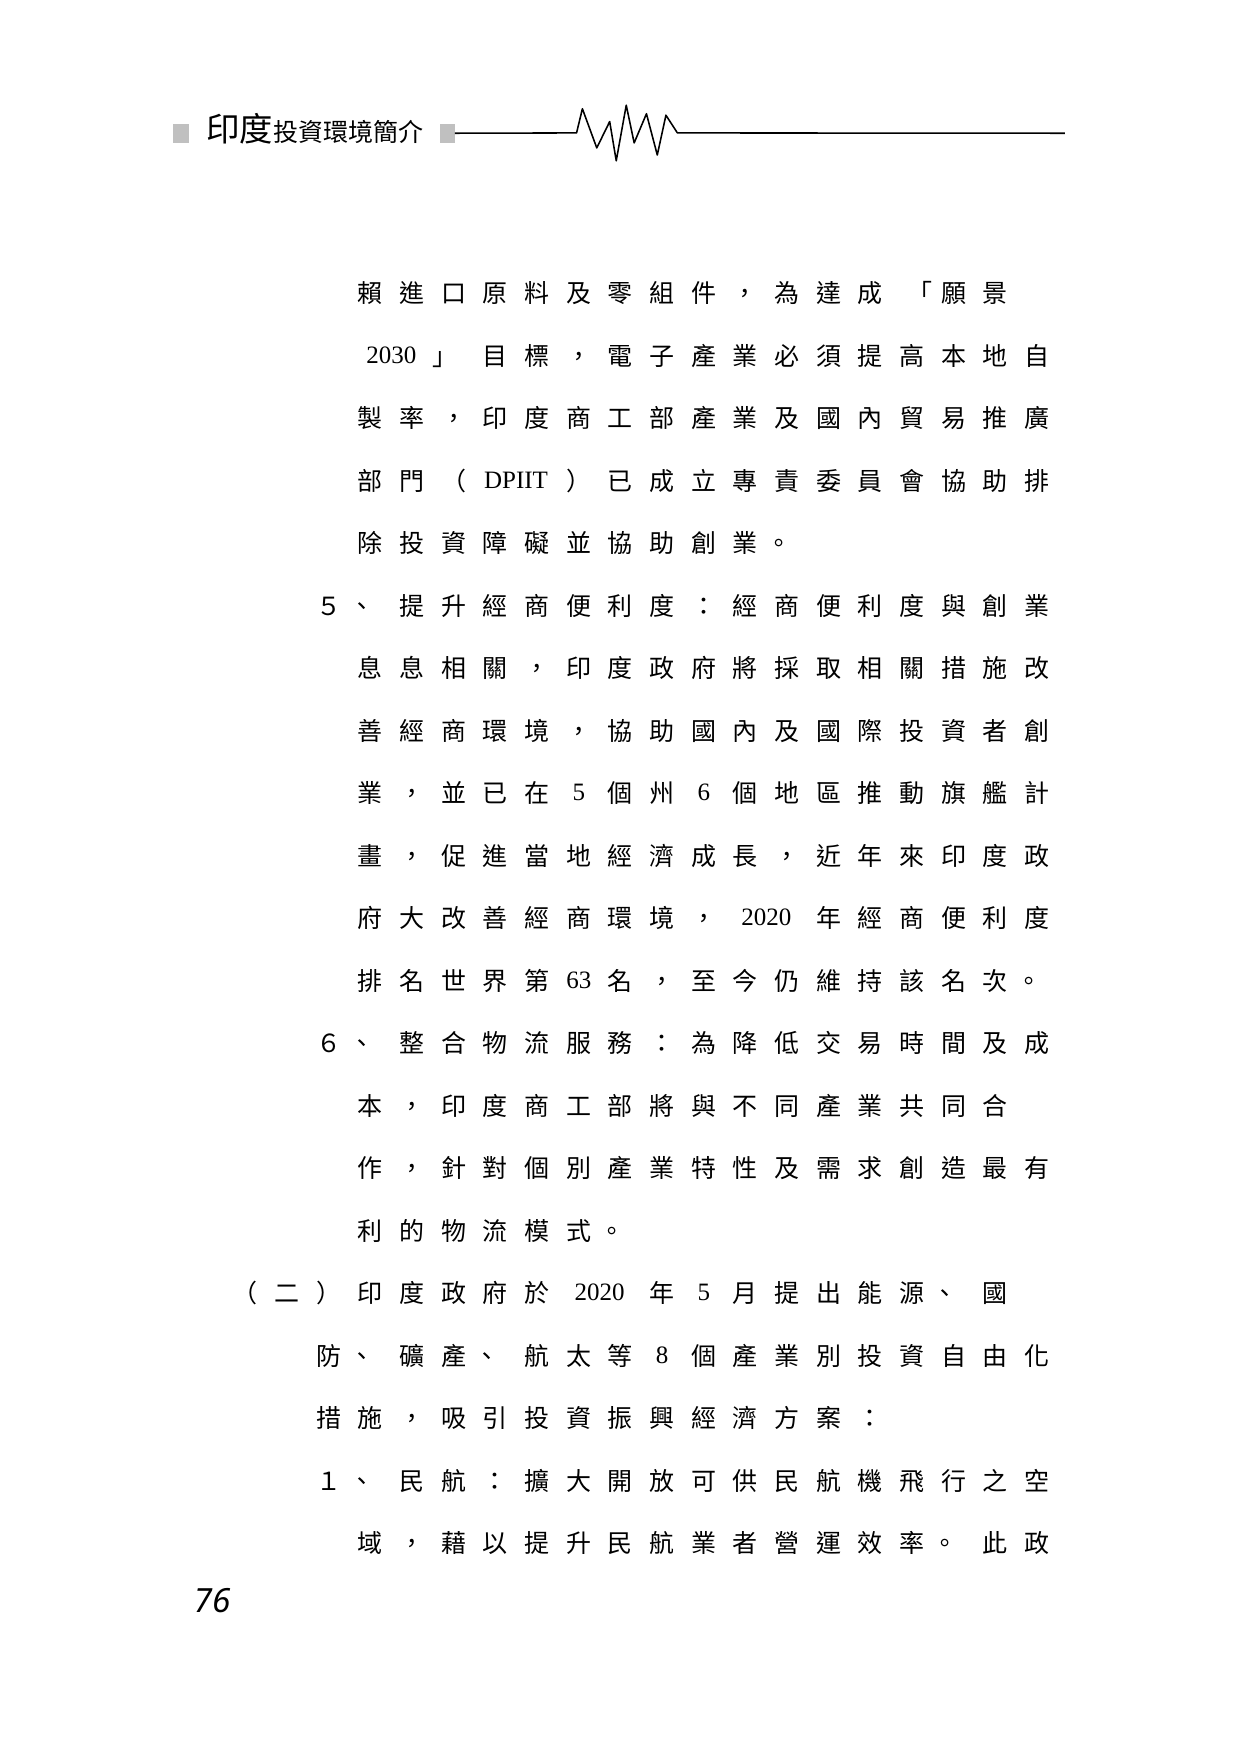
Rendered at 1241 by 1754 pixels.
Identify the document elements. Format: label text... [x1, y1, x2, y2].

text （二）印度政府於2020年5月提出能源、國防、礦產、航太等8個產業別投資自由化措施，吸引投資振興經濟方案： [207, 1250, 1058, 1438]
text 賴進口原料及零組件，為達成「願景2030」目標，電子產業必須提高本地自製率，印度商工部產業及國內貿易推廣部門（DPIIT）已成立專責委員會協助排除投資障礙並協助創業。 [281, 250, 1058, 563]
text ６、整合物流服務：為降低交易時間及成本，印度商工部將與不同產業共同合作，針對個別產業特性及需求創造最有利的物流模式。 [281, 1000, 1058, 1250]
text ５、提升經商便利度：經商便利度與創業息息相關，印度政府將採取相關措施改善經商環境，協助國內及國際投資者創業，並已在5個州6個地區推動旗艦計畫，促進當地經濟成長，近年來印度政府大改善經商環境，2020年經商便利度排名世界第63名，至今仍維持該名次。 [281, 563, 1058, 1000]
text １、民航：擴大開放可供民航機飛行之空域，藉以提升民航業者營運效率。此政 [281, 1438, 1058, 1563]
